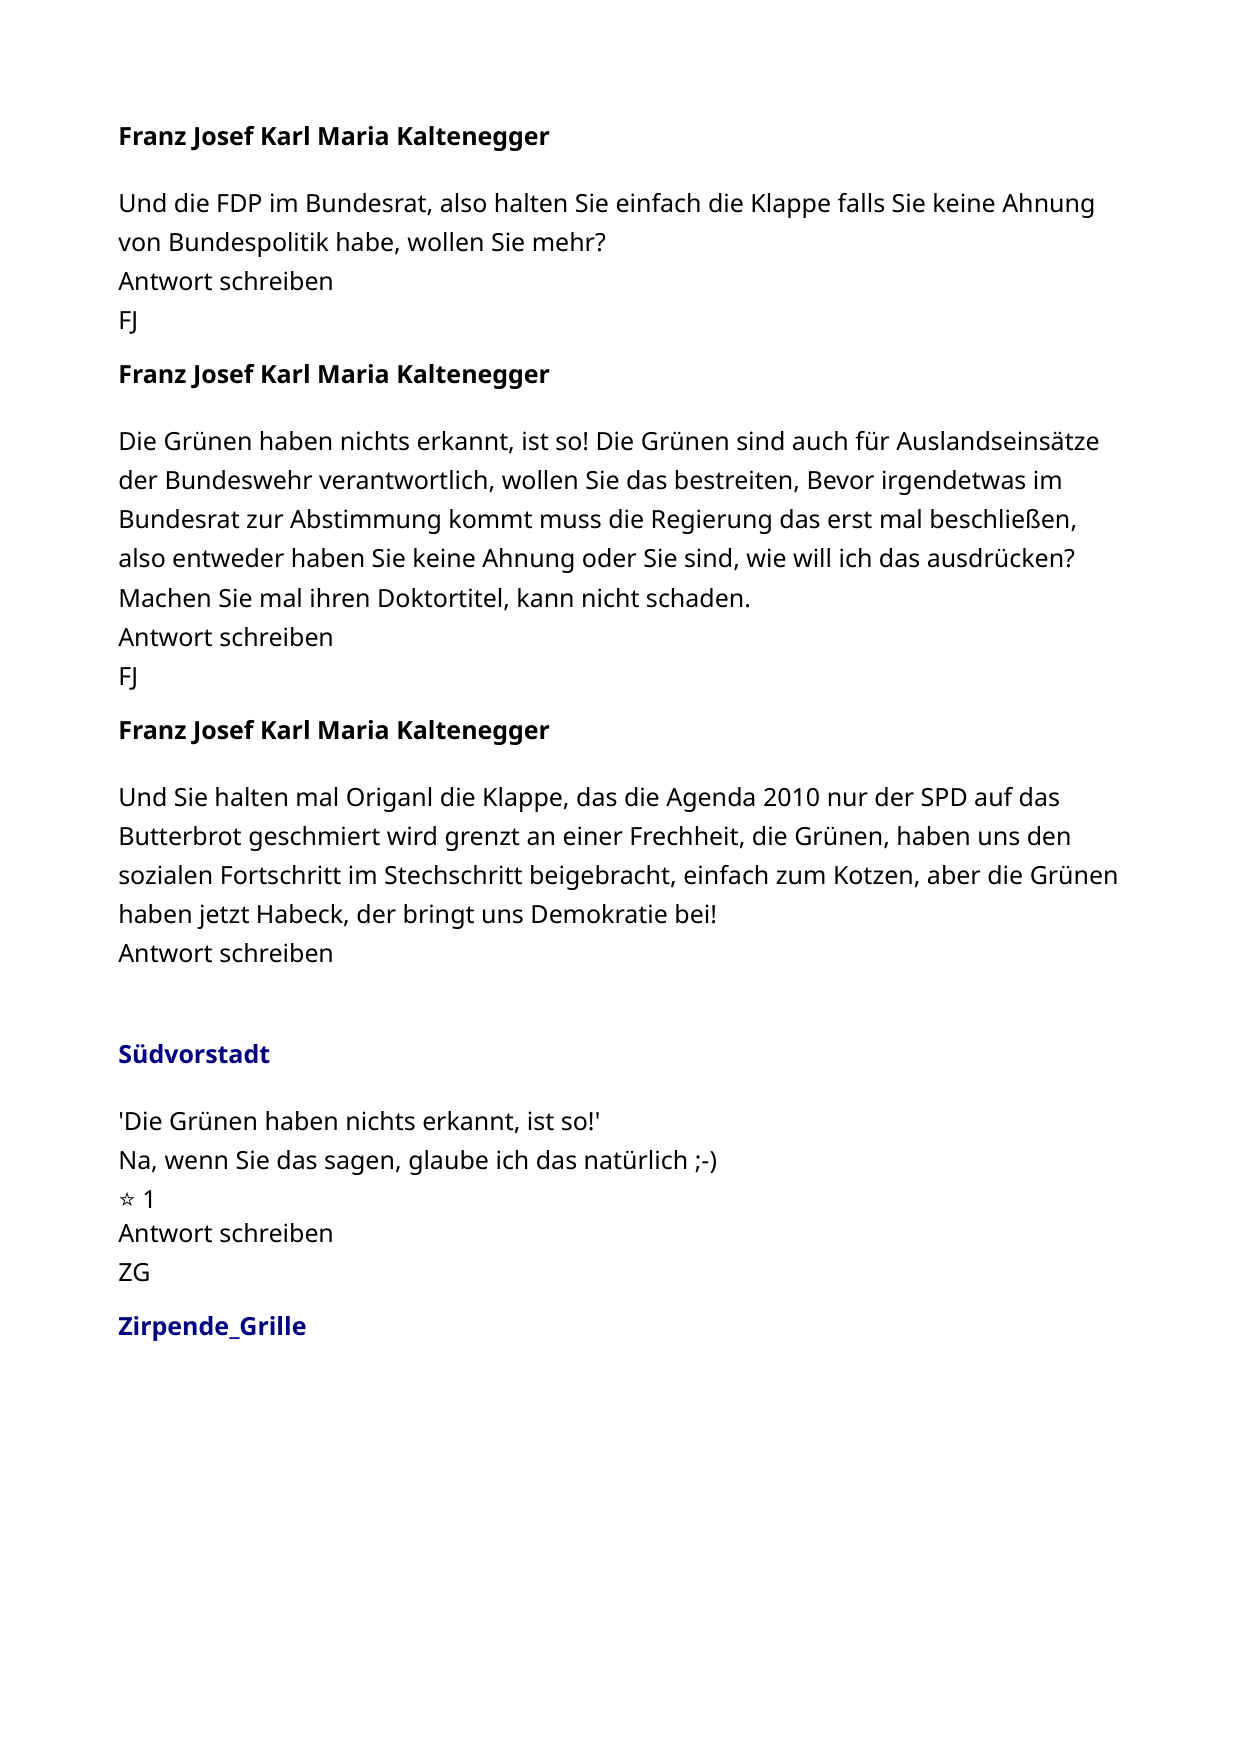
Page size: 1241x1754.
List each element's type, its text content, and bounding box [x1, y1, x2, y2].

subtitle Südvorstadt [118, 1036, 1122, 1070]
text Na, wenn Sie das sagen, glaube ich das natürlich ;-) [118, 1142, 1122, 1177]
text Die Grünen haben nichts erkannt, ist so! Die Grünen sind auch für Auslandseinsätze der Bundeswehr verantwortlich, wollen Sie das bestreiten, Bevor irgendetwas im Bundesrat zur Abstimmung kommt muss die Regierung das erst mal beschließen, also entweder haben Sie keine Ahnung oder Sie sind, wie will ich das ausdrücken? Machen Sie mal ihren Doktortitel, kann nicht schaden. [118, 423, 1122, 614]
text Antwort schreiben [118, 619, 1122, 653]
subtitle Zirpende_Grille [118, 1309, 1122, 1343]
text FJ [118, 303, 1122, 337]
text Antwort schreiben [118, 1216, 1122, 1250]
text 'Die Grünen haben nichts erkannt, ist so!' [118, 1103, 1122, 1137]
text FJ [118, 658, 1122, 693]
text Und Sie halten mal Origanl die Klappe, das die Agenda 2010 nur der SPD auf das Butterbrot geschmiert wird grenzt an einer Frechheit, die Grünen, haben uns den sozialen Fortschritt im Stechschritt beigebracht, einfach zum Kotzen, aber die Grünen haben jetzt Habeck, der bringt uns Demokratie bei! [118, 779, 1122, 931]
subtitle Franz Josef Karl Maria Kaltenegger [118, 712, 1122, 746]
text ⭐️ 1 [118, 1182, 1122, 1216]
text Antwort schreiben [118, 263, 1122, 298]
subtitle Franz Josef Karl Maria Kaltenegger [118, 118, 1122, 152]
text Und die FDP im Bundesrat, also halten Sie einfach die Klappe falls Sie keine Ahnung von Bundespolitik habe, wollen Sie mehr? [118, 185, 1122, 258]
text ZG [118, 1255, 1122, 1289]
subtitle Franz Josef Karl Maria Kaltenegger [118, 356, 1122, 391]
text Antwort schreiben [118, 936, 1122, 970]
